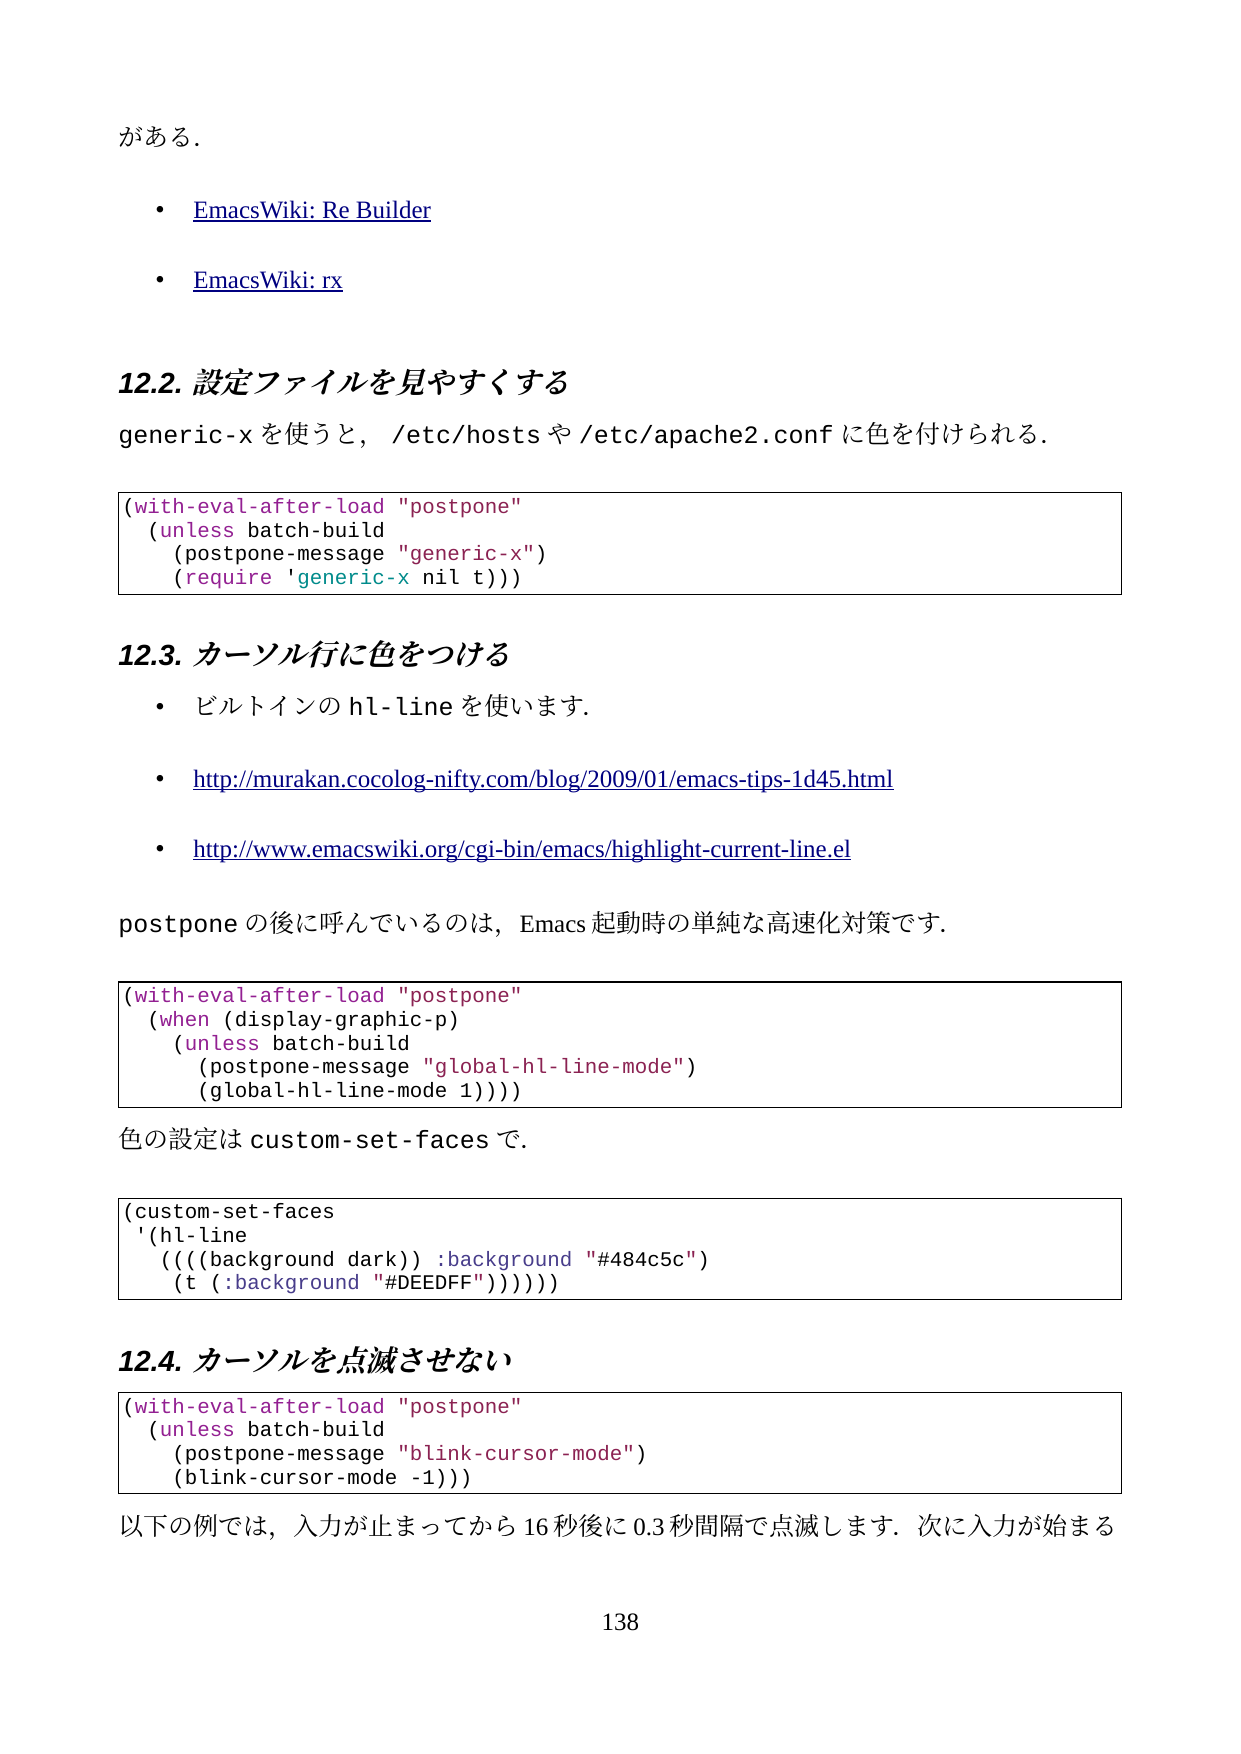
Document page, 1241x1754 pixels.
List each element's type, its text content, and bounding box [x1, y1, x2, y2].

text (when (display-graphic-p) [119, 1005, 1121, 1029]
text (require 'generic-x nil t))) [119, 563, 1121, 594]
text (postpone-message "blink-cursor-mode") [119, 1439, 1121, 1463]
text 以下の例では，入力が止まってから16秒後に0.3秒間隔で点滅します．次に入力が始まる [118, 1507, 1122, 1543]
list ビルトインの hl-line を使います． [156, 686, 1122, 751]
text (postpone-message "global-hl-line-mode") [119, 1052, 1121, 1076]
text (unless batch-build [119, 1029, 1121, 1052]
text 色の設定は custom-set-faces で． [118, 1120, 1122, 1185]
text (t (:background "#DEEDFF")))))) [119, 1268, 1121, 1299]
text postpone の後に呼んでいるのは，Emacs起動時の単純な高速化対策です． [118, 904, 1122, 969]
list EmacsWiki: rx [156, 265, 1122, 323]
text '(hl-line [119, 1221, 1121, 1245]
text がある． [118, 118, 1122, 183]
text (unless batch-build [119, 1415, 1121, 1439]
text (postpone-message "generic-x") [119, 539, 1121, 563]
text (with-eval-after-load "postpone" [119, 493, 1121, 516]
subtitle 設定ファイルを見やすくする [118, 360, 1122, 402]
subtitle カーソル行に色をつける [118, 632, 1122, 674]
list http://www.emacswiki.org/cgi-bin/emacs/highlight-current-line.el [156, 834, 1122, 891]
subtitle カーソルを点滅させない [118, 1337, 1122, 1379]
text (custom-set-faces [119, 1199, 1121, 1221]
text (blink-cursor-mode -1))) [119, 1463, 1121, 1493]
text (unless batch-build [119, 516, 1121, 539]
list EmacsWiki: Re Builder [156, 195, 1122, 253]
text (with-eval-after-load "postpone" [119, 1393, 1121, 1415]
list http://murakan.cocolog-nifty.com/blog/2009/01/emacs-tips-1d45.html [156, 764, 1122, 821]
text ((((background dark)) :background "#484c5c") [119, 1245, 1121, 1268]
text (global-hl-line-mode 1)))) [119, 1076, 1121, 1107]
text generic-x を使うと， /etc/hosts や /etc/apache2.conf に色を付けられる． [118, 415, 1122, 480]
text (with-eval-after-load "postpone" [119, 983, 1121, 1005]
